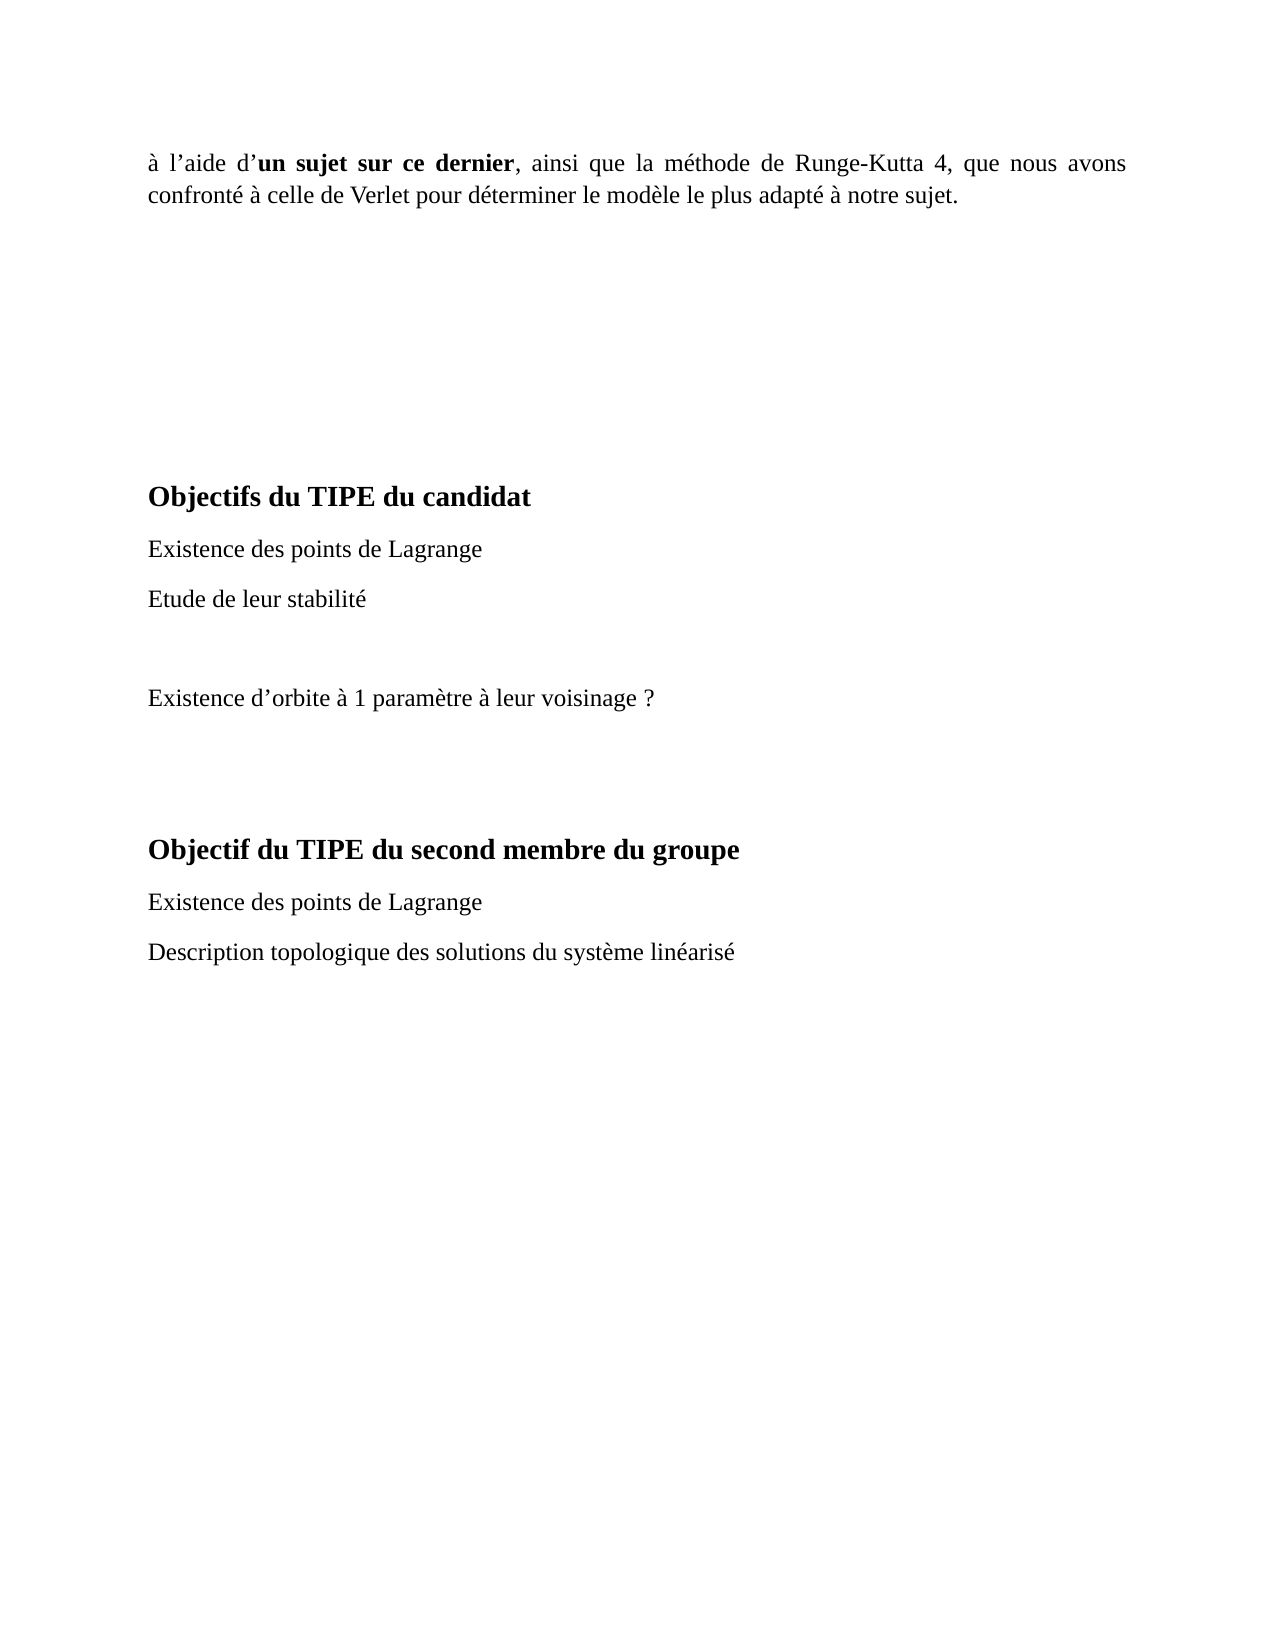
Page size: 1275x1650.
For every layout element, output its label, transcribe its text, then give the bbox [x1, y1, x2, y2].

text Existence d’orbite à 1 paramètre à leur voisinage ? [148, 683, 1127, 712]
text à l’aide d’un sujet sur ce dernier, ainsi que la méthode de Runge-Kutta 4, que nous avons confronté à celle de Verlet pour déterminer le modèle le plus adapté à notre sujet. [148, 148, 1127, 209]
text Etude de leur stabilité [148, 584, 1127, 612]
text Existence des points de Lagrange [148, 887, 1127, 916]
text Description topologique des solutions du système linéarisé [148, 937, 1127, 966]
text Objectif du TIPE du second membre du groupe [148, 832, 1127, 866]
text Objectifs du TIPE du candidat [148, 479, 1127, 512]
text Existence des points de Lagrange [148, 534, 1127, 563]
